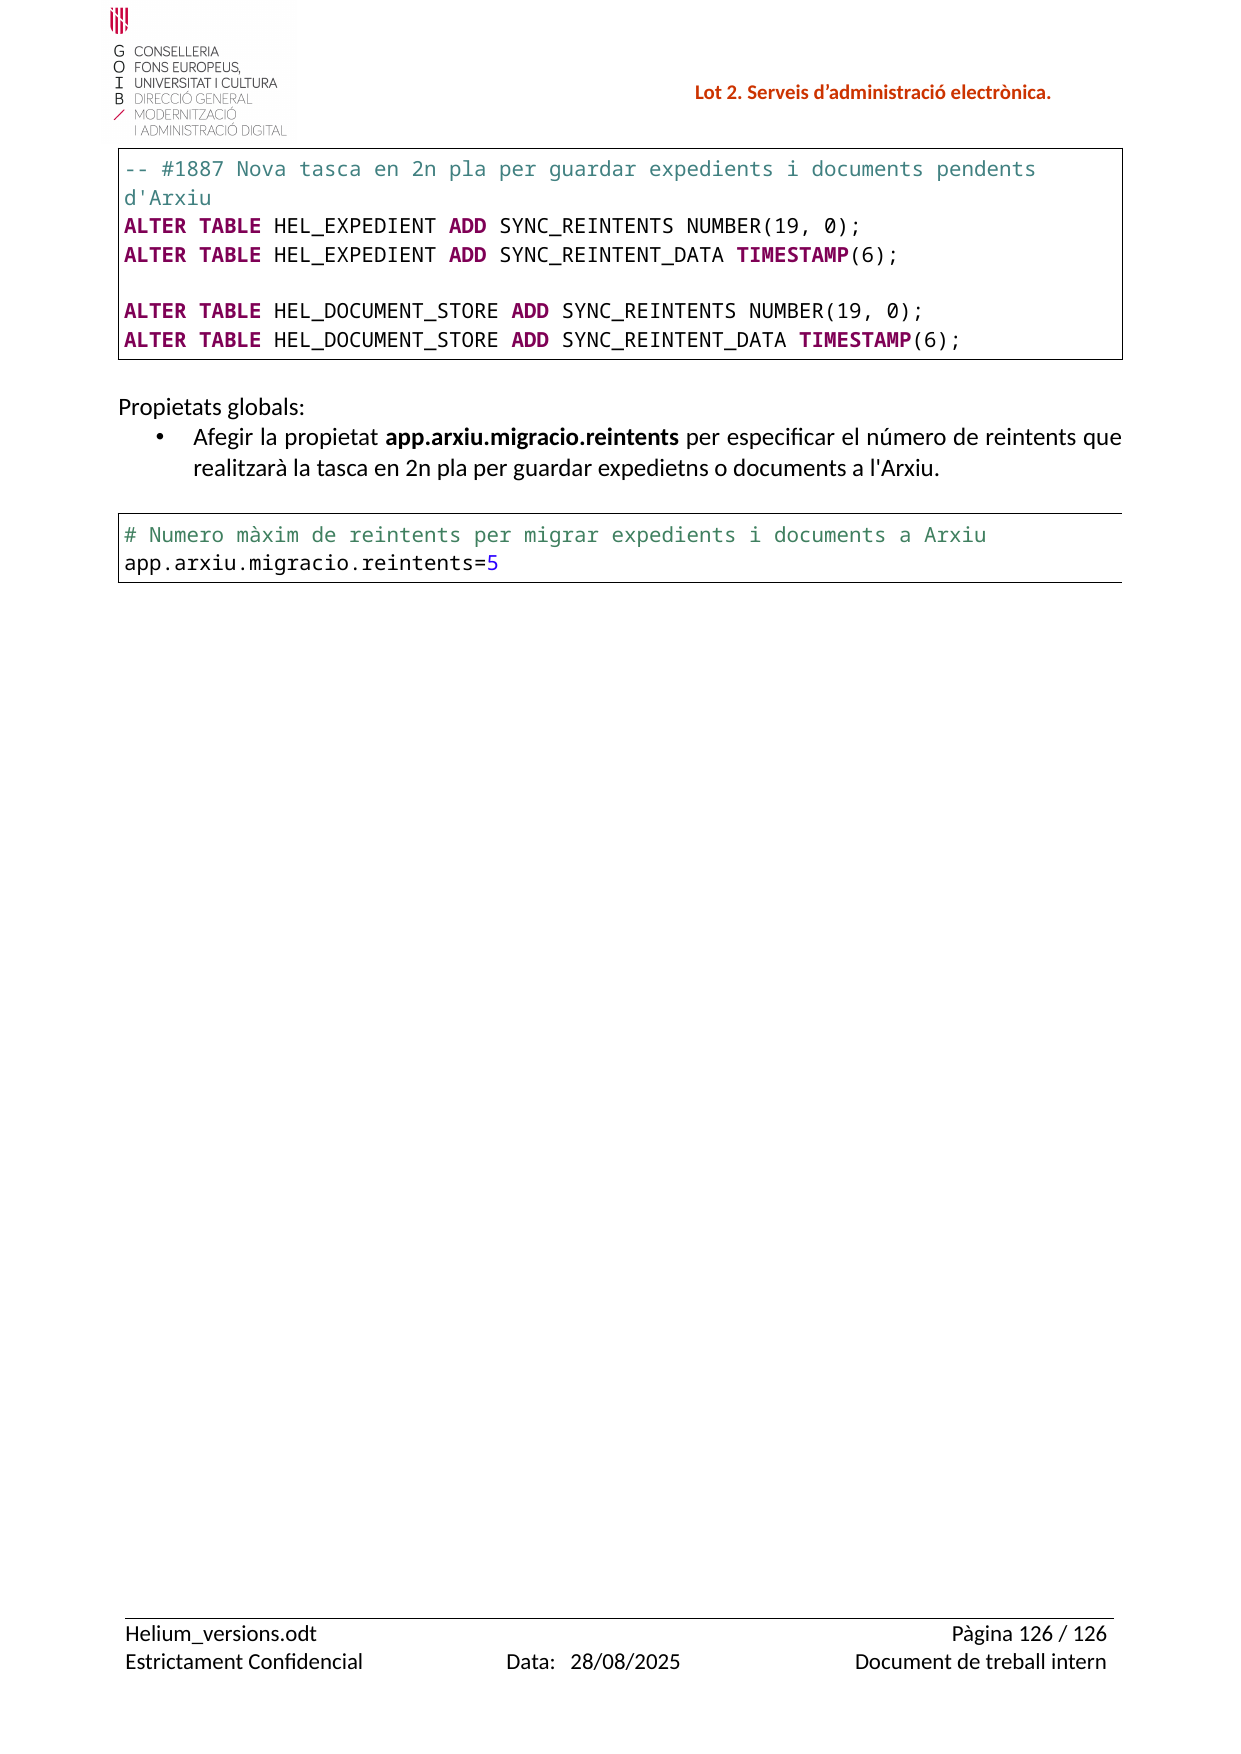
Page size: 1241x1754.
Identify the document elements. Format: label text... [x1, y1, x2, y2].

text Propietats globals: [118, 391, 1122, 421]
table_header -- #1887 Nova tasca en 2n pla per guardar expedients i documents pendents d'Arxiu ALTER TABLE HEL_EXPEDIENT ADD SYNC_REINTENTS NUMBER(19, 0); ALTER TABLE HEL_EXPEDIENT ADD SYNC_REINTENT_DATA TIMESTAMP(6); ALTER TABLE HEL_DOCUMENT_STORE ADD SYNC_REINTENTS NUMBER(19, 0); ALTER TABLE HEL_DOCUMENT_STORE ADD SYNC_REINTENT_DATA TIMESTAMP(6); [119, 149, 1122, 359]
picture [100, 0, 297, 144]
list Afegir la propietat app.arxiu.migracio.reintents per especificar el número de reintents que realitzarà la tasca en 2n pla per guardar expedietns o documents a l'Arxiu. [156, 421, 1122, 482]
table_header # Numero màxim de reintents per migrar expedients i documents a Arxiu app.arxiu.migracio.reintents=5 [119, 514, 1122, 582]
